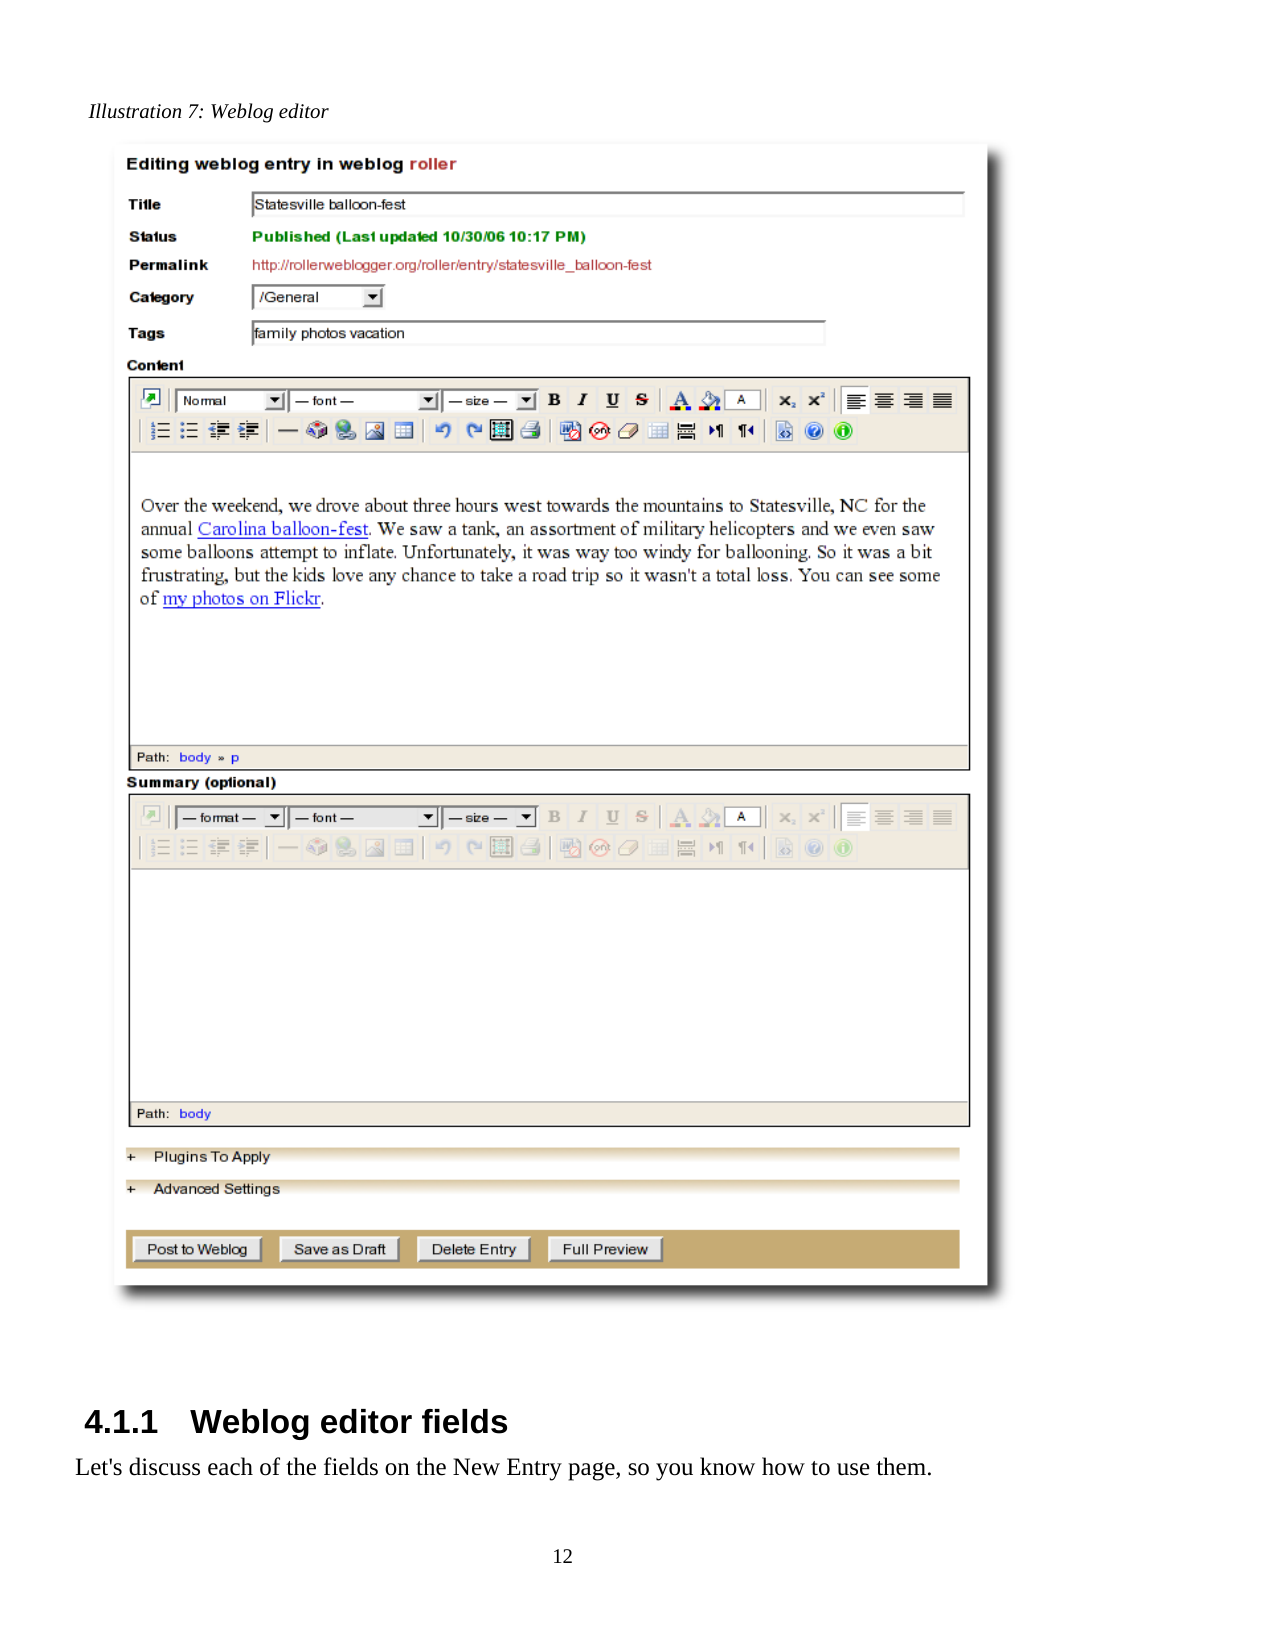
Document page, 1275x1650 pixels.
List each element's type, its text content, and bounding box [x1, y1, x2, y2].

text Illustration 7: Weblog editor [88, 100, 1095, 123]
subtitle Weblog editor fields [75, 1403, 1200, 1440]
text Let's discuss each of the fields on the New Entry page, so you know how to use them. [75, 1453, 1200, 1480]
picture [105, 135, 1018, 1315]
